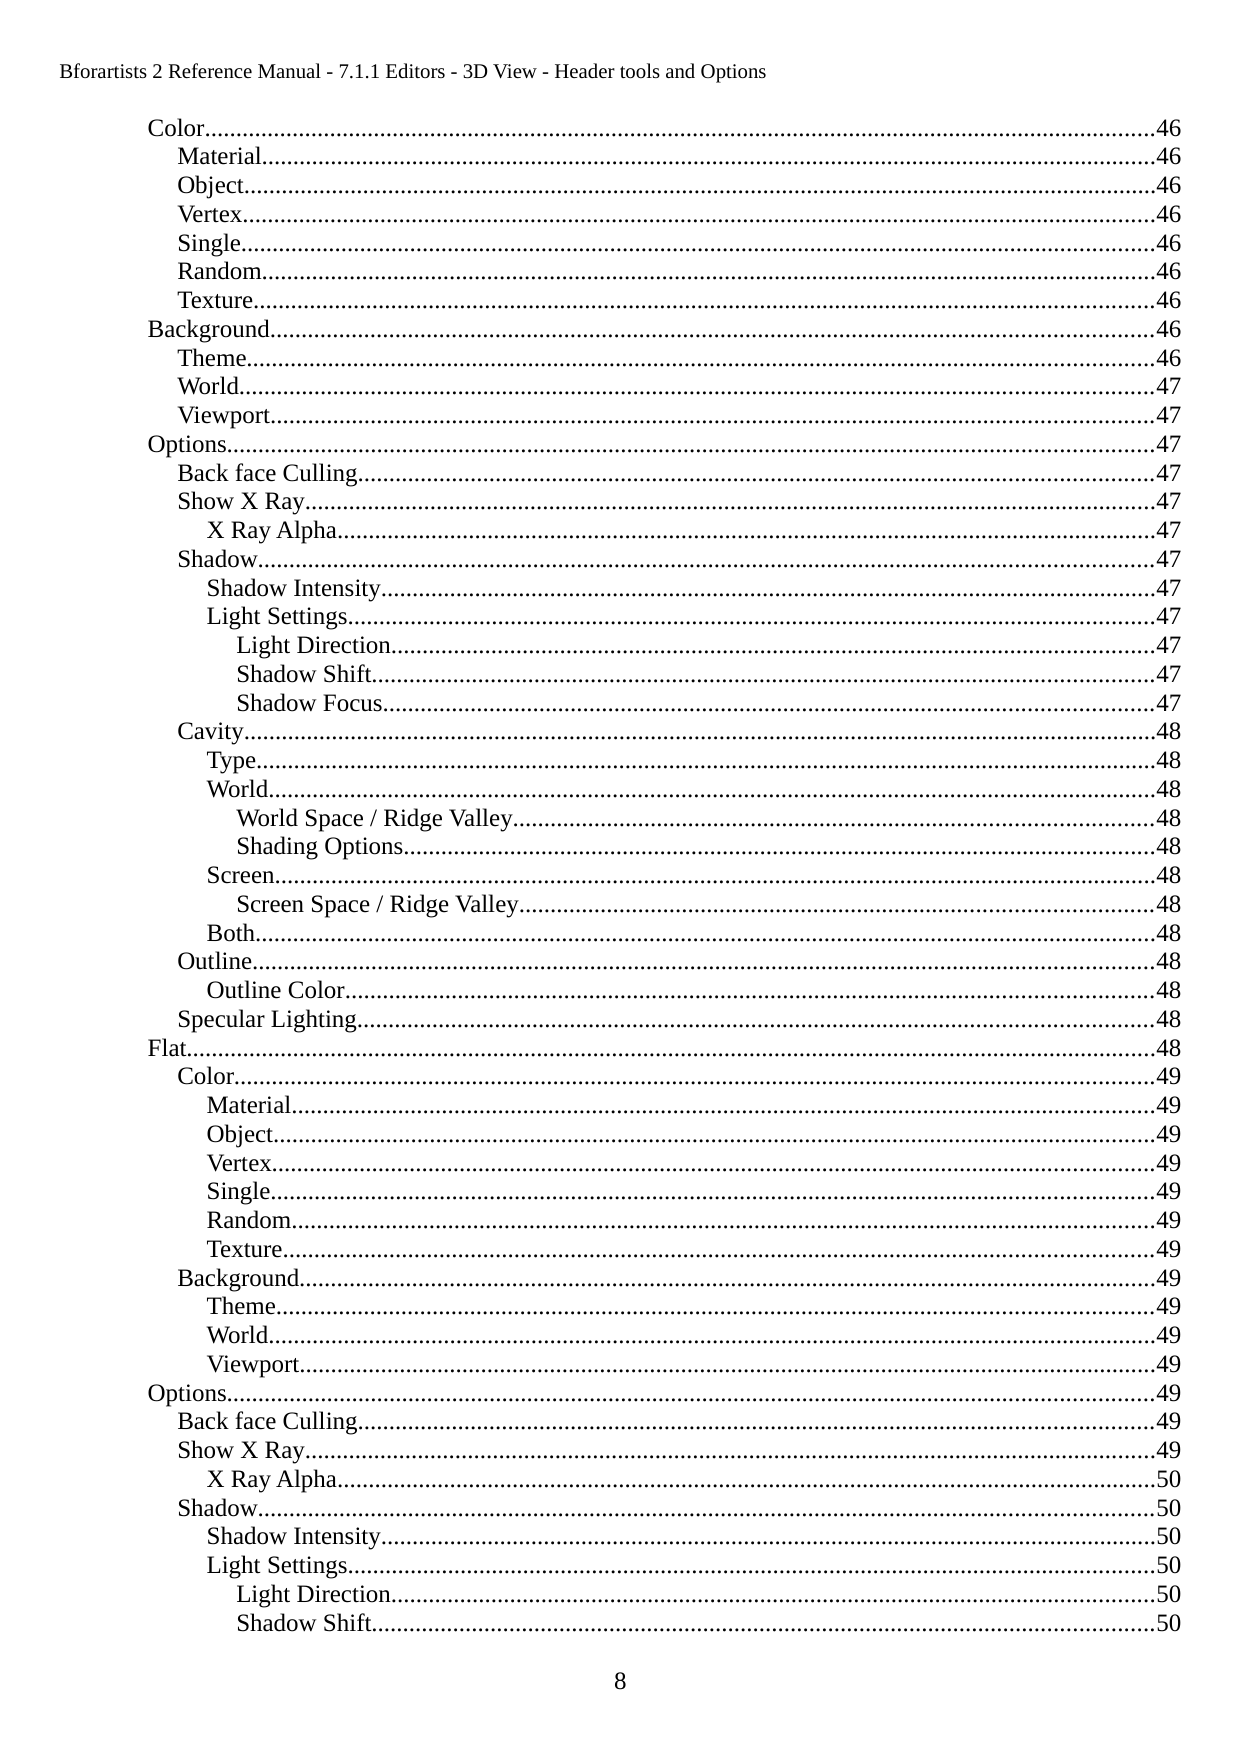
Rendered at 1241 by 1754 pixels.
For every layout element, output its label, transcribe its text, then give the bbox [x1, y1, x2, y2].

text Options 47 [147, 429, 1181, 458]
text Background 46 [147, 314, 1181, 343]
text Light Settings 47 [206, 601, 1181, 630]
text Shadow Shift 47 [236, 659, 1181, 688]
text Light Direction 50 [236, 1579, 1181, 1608]
text Back face Culling 47 [177, 458, 1181, 486]
text Shading Options 48 [236, 831, 1181, 860]
text Single 49 [206, 1176, 1181, 1205]
text Single 46 [177, 228, 1181, 256]
text Both 48 [206, 918, 1181, 946]
text Object 49 [206, 1119, 1181, 1148]
text X Ray Alpha 47 [206, 515, 1181, 544]
text Type 48 [206, 745, 1181, 774]
text Outline 48 [177, 946, 1181, 975]
text World 47 [177, 371, 1181, 400]
text Shadow 50 [177, 1493, 1181, 1521]
text World 49 [206, 1320, 1181, 1349]
text Random 46 [177, 256, 1181, 285]
text Object 46 [177, 170, 1181, 199]
text Screen 48 [206, 860, 1181, 889]
text Shadow Intensity 47 [206, 573, 1181, 601]
text Texture 46 [177, 285, 1181, 314]
text Light Direction 47 [236, 630, 1181, 659]
text World Space / Ridge Valley 48 [236, 803, 1181, 831]
text Options 49 [147, 1378, 1181, 1406]
text Cavity 48 [177, 716, 1181, 745]
text Specular Lighting 48 [177, 1004, 1181, 1033]
text Random 49 [206, 1205, 1181, 1234]
text Color 46 [147, 113, 1181, 141]
text Vertex 49 [206, 1148, 1181, 1176]
text Shadow Intensity 50 [206, 1521, 1181, 1550]
text Flat 48 [147, 1033, 1181, 1061]
text Material 49 [206, 1090, 1181, 1119]
text Shadow Shift 50 [236, 1608, 1181, 1636]
text Viewport 49 [206, 1349, 1181, 1378]
text Shadow Focus 47 [236, 688, 1181, 716]
text Texture 49 [206, 1234, 1181, 1263]
text Back face Culling 49 [177, 1406, 1181, 1435]
text Background 49 [177, 1263, 1181, 1291]
text Show X Ray 49 [177, 1435, 1181, 1464]
text Material 46 [177, 141, 1181, 170]
text Theme 46 [177, 343, 1181, 371]
text Light Settings 50 [206, 1550, 1181, 1579]
text Screen Space / Ridge Valley 48 [236, 889, 1181, 918]
text Shadow 47 [177, 544, 1181, 573]
text Outline Color 48 [206, 975, 1181, 1004]
text Show X Ray 47 [177, 486, 1181, 515]
text Theme 49 [206, 1291, 1181, 1320]
text Color 49 [177, 1061, 1181, 1090]
text X Ray Alpha 50 [206, 1464, 1181, 1493]
text World 48 [206, 774, 1181, 803]
text Vertex 46 [177, 199, 1181, 228]
text Viewport 47 [177, 400, 1181, 429]
